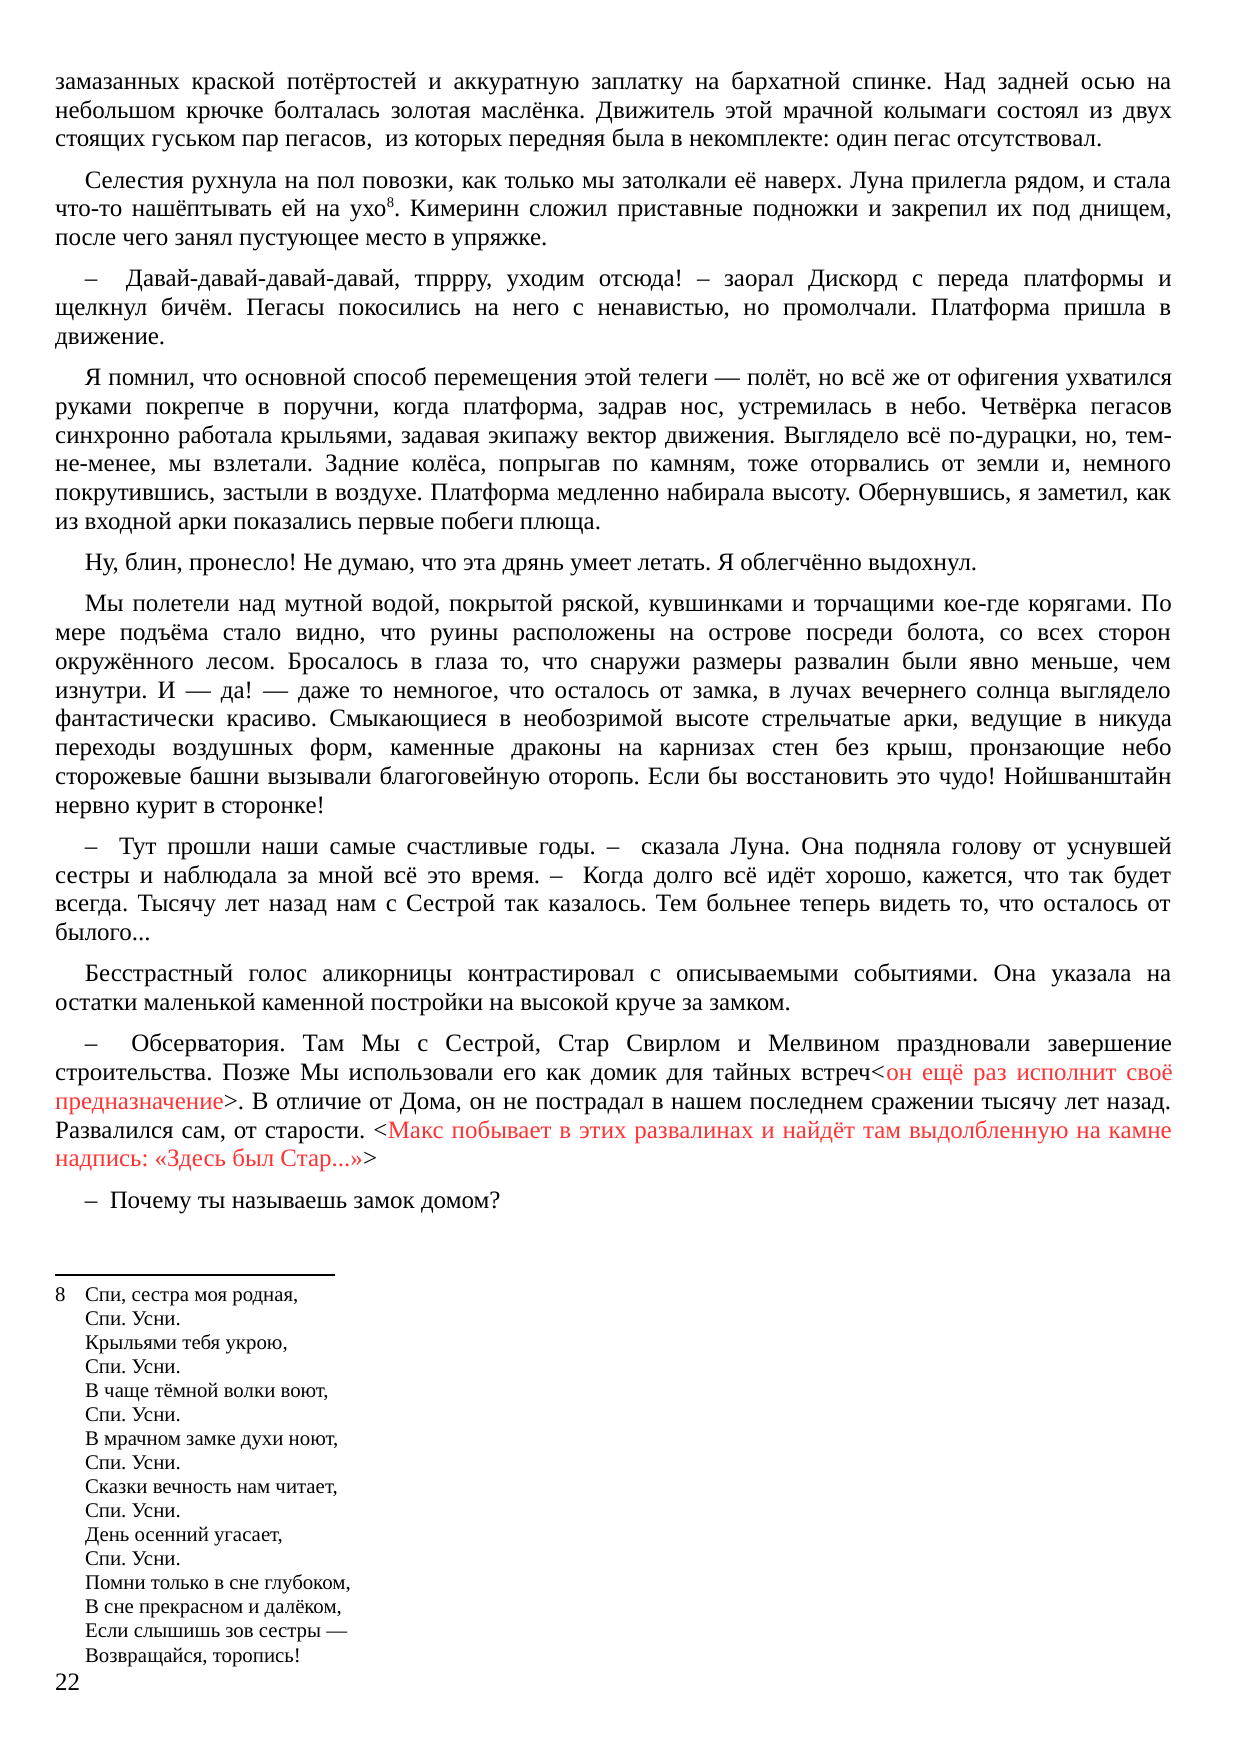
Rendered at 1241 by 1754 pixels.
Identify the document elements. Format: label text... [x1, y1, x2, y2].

text В чаще тёмной волки воют, Спи. Усни. [55, 1378, 1173, 1426]
text – Обсерватория. Там Мы с Сестрой, Стар Свирлом и Мелвином праздновали завершение строительства. Позже Мы использовали его как домик для тайных встреч<он ещё раз исполнит своё предназначение>. В отличие от Дома, он не пострадал в нашем последнем сражении тысячу лет назад. Развалился сам, от старости. <Макс побывает в этих развалинах и найдёт там выдолбленную на камне надпись: «Здесь был Стар...»> [55, 1028, 1173, 1172]
text замазанных краской потёртостей и аккуратную заплатку на бархатной спинке. Над задней осью на небольшом крючке болталась золотая маслёнка. Движитель этой мрачной колымаги состоял из двух стоящих гуськом пар пегасов, из которых передняя была в некомплекте: один пегас отсутствовал. [55, 66, 1173, 152]
text Я помнил, что основной способ перемещения этой телеги — полёт, но всё же от офигения ухватился руками покрепче в поручни, когда платформа, задрав нос, устремилась в небо. Четвёрка пегасов синхронно работала крыльями, задавая экипажу вектор движения. Выглядело всё по-дурацки, но, тем-не-менее, мы взлетали. Задние колёса, попрыгав по камням, тоже оторвались от земли и, немного покрутившись, застыли в воздухе. Платформа медленно набирала высоту. Обернувшись, я заметил, как из входной арки показались первые побеги плюща. [55, 362, 1173, 535]
text Селестия рухнула на пол повозки, как только мы затолкали её наверх. Луна прилегла рядом, и стала что-то нашёптывать ей на ухо. Кимеринн сложил приставные подножки и закрепил их под днищем, после чего занял пустующее место в упряжке. [55, 165, 1173, 251]
text – Почему ты называешь замок домом? [55, 1185, 1173, 1213]
text В сне прекрасном и далёком, Если слышишь зов сестры — Возвращайся, торопись! [55, 1594, 1173, 1667]
text Сказки вечность нам читает, Спи. Усни. День осенний угасает, Спи. Усни. Помни только в сне глубоком, [55, 1474, 1173, 1594]
text Спи, сестра моя родная, Спи. Усни. Крыльями тебя укрою, Спи. Усни. [55, 1282, 1173, 1378]
text – Тут прошли наши самые счастливые годы. – сказала Луна. Она подняла голову от уснувшей сестры и наблюдала за мной всё это время. – Когда долго всё идёт хорошо, кажется, что так будет всегда. Тысячу лет назад нам с Сестрой так казалось. Тем больнее теперь видеть то, что осталось от былого... [55, 831, 1173, 946]
text Мы полетели над мутной водой, покрытой ряской, кувшинками и торчащими кое-где корягами. По мере подъёма стало видно, что руины расположены на острове посреди болота, со всех сторон окружённого лесом. Бросалось в глаза то, что снаружи размеры развалин были явно меньше, чем изнутри. И — да! — даже то немногое, что осталось от замка, в лучах вечернего солнца выглядело фантастически красиво. Смыкающиеся в необозримой высоте стрельчатые арки, ведущие в никуда переходы воздушных форм, каменные драконы на карнизах стен без крыш, пронзающие небо сторожевые башни вызывали благоговейную оторопь. Если бы восстановить это чудо! Нойшванштайн нервно курит в сторонке! [55, 588, 1173, 818]
text Бесстрастный голос аликорницы контрастировал с описываемыми событиями. Она указала на остатки маленькой каменной постройки на высокой круче за замком. [55, 958, 1173, 1016]
text – Давай-давай-давай-давай, тпррру, уходим отсюда! – заорал Дискорд с переда платформы и щелкнул бичём. Пегасы покосились на него с ненавистью, но промолчали. Платформа пришла в движение. [55, 263, 1173, 350]
text Ну, блин, пронесло! Не думаю, что эта дрянь умеет летать. Я облегчённо выдохнул. [55, 547, 1173, 576]
text В мрачном замке духи ноют, Спи. Усни. [55, 1426, 1173, 1474]
